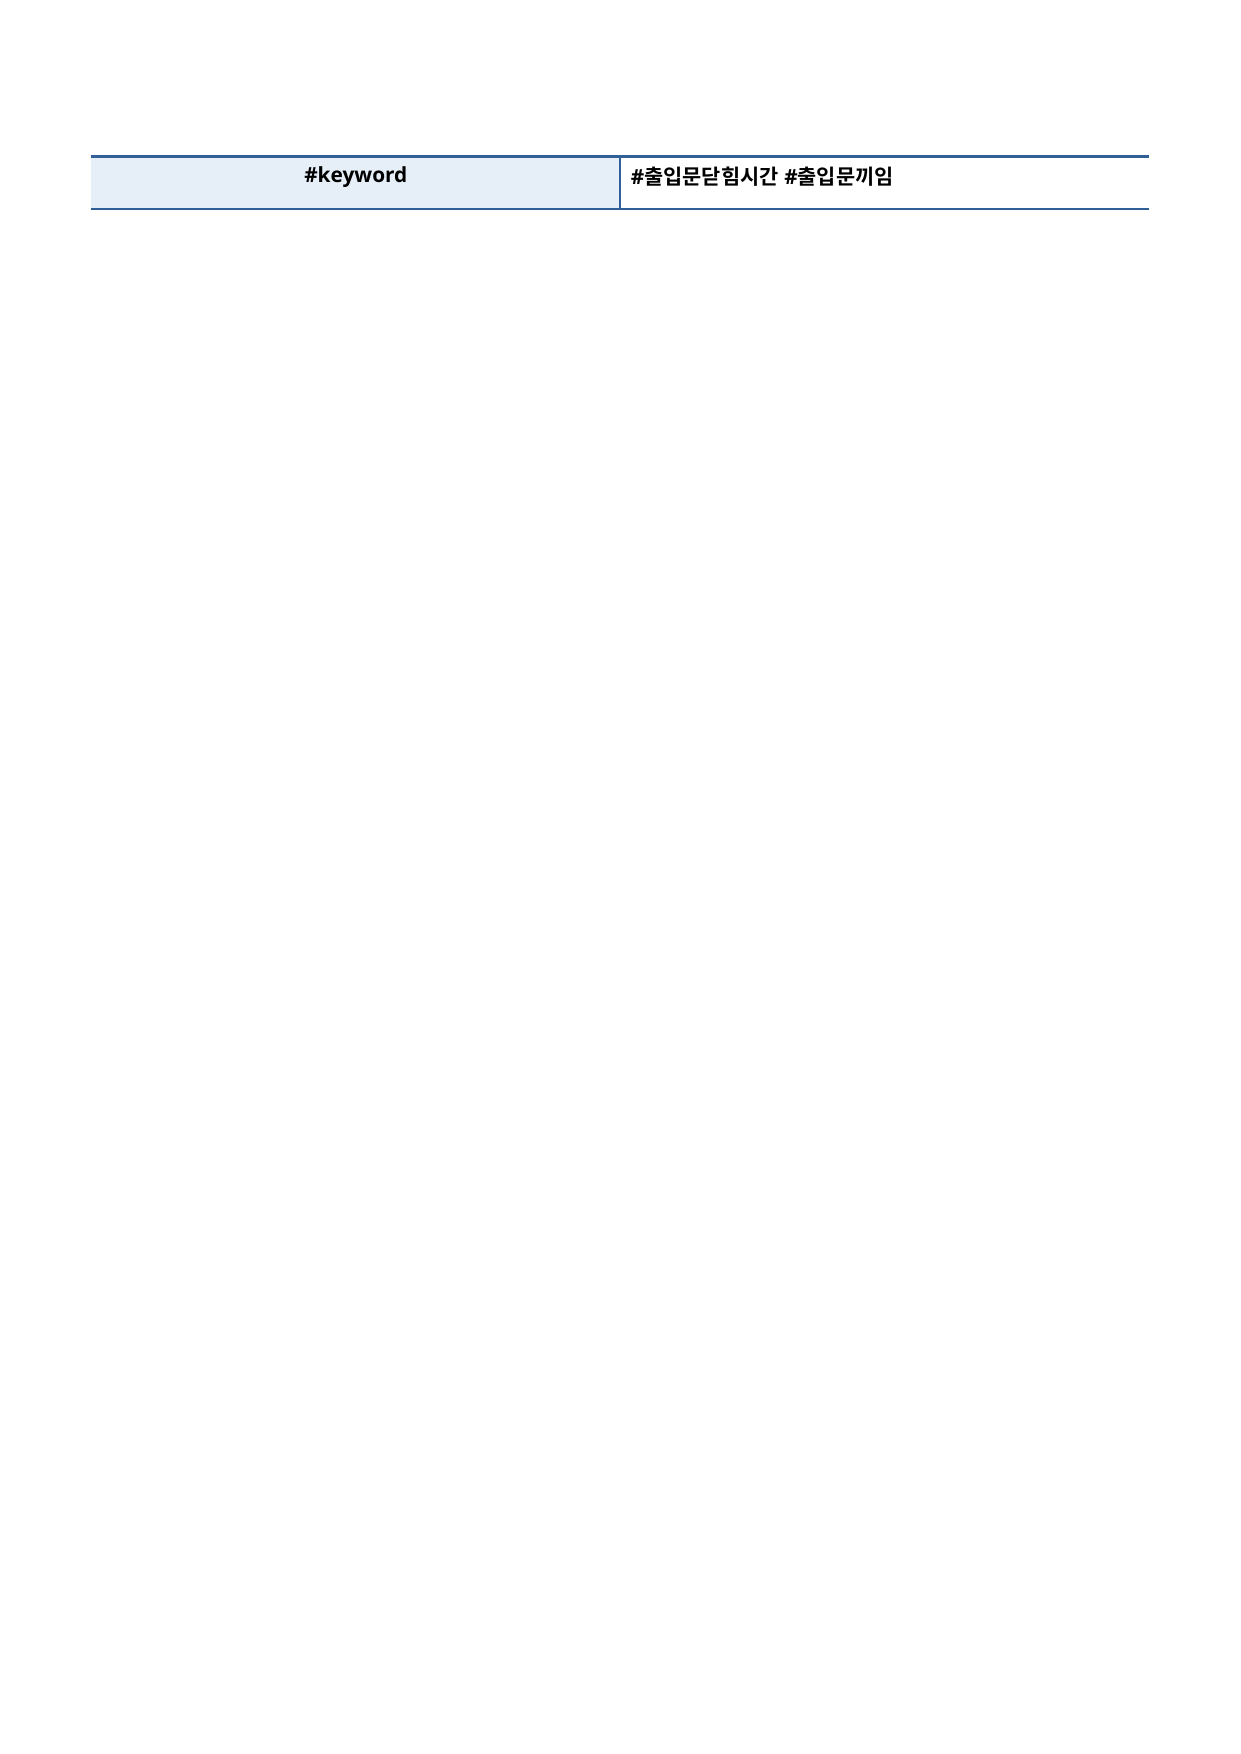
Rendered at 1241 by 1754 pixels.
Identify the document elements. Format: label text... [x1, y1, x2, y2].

table_header #출입문닫힘시간 #출입문끼임 [621, 158, 1149, 208]
table_header #keyword [91, 158, 619, 208]
